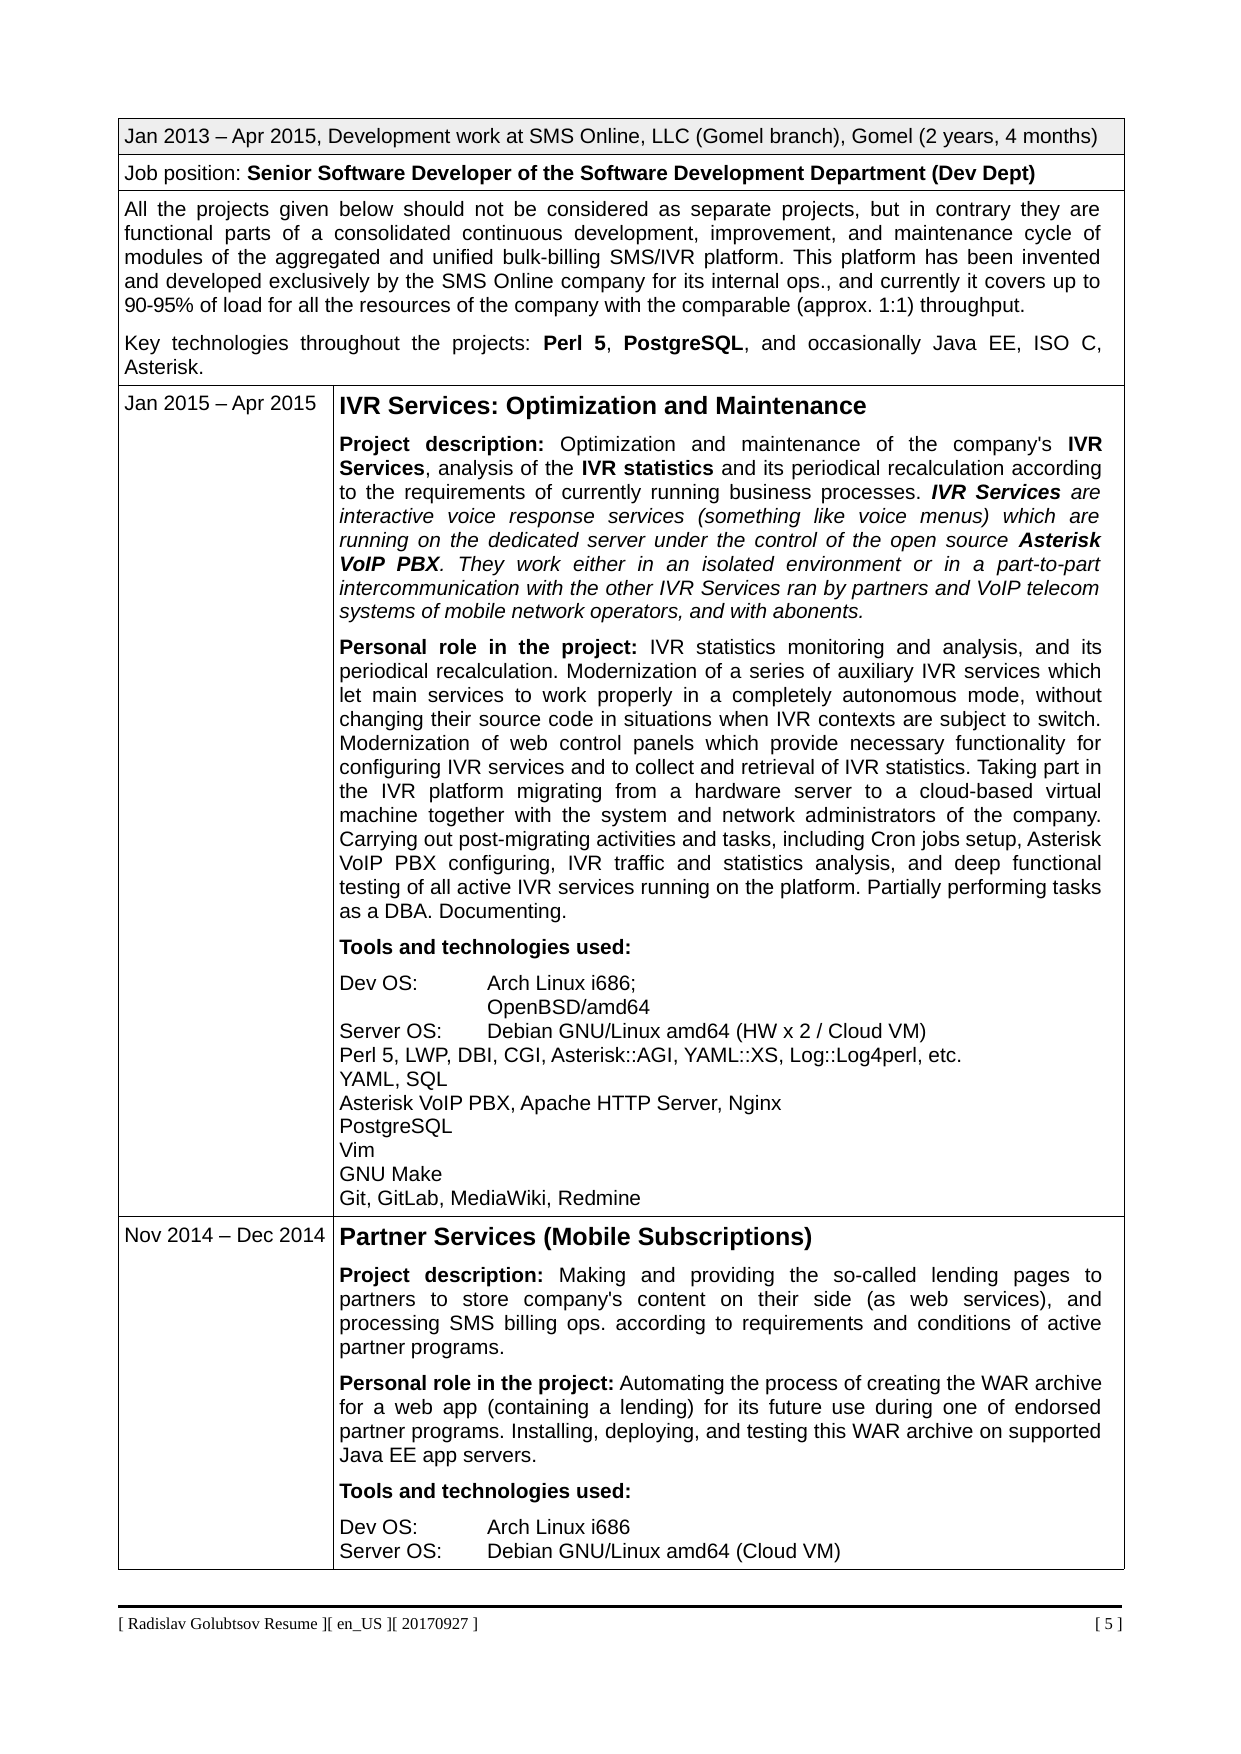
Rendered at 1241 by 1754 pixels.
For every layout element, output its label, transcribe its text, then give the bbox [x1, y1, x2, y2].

table_cell Jan 2015 – Apr 2015 [119, 386, 333, 1216]
table_cell IVR Services: Optimization and Maintenance Project description: Optimization and maintenance of the company's IVR Services, analysis of the IVR statistics and its periodical recalculation according to the requirements of currently running business processes. IVR Services are interactive voice response services (something like voice menus) which are running on the dedicated server under the control of the open source Asterisk VoIP PBX. They work either in an isolated environment or in a part-to-part intercommunication with the other IVR Services ran by partners and VoIP telecom systems of mobile network operators, and with abonents. Personal role in the project: IVR statistics monitoring and analysis, and its periodical recalculation. Modernization of a series of auxiliary IVR services which let main services to work properly in a completely autonomous mode, without changing their source code in situations when IVR contexts are subject to switch. Modernization of web control panels which provide necessary functionality for configuring IVR services and to collect and retrieval of IVR statistics. Taking part in the IVR platform migrating from a hardware server to a cloud-based virtual machine together with the system and network administrators of the company. Carrying out post-migrating activities and tasks, including Cron jobs setup, Asterisk VoIP PBX configuring, IVR traffic and statistics analysis, and deep functional testing of all active IVR services running on the platform. Partially performing tasks as a DBA. Documenting. Tools and technologies used: Dev OS: Arch Linux i686; OpenBSD/amd64 Server OS: Debian GNU/Linux amd64 (HW x 2 / Cloud VM) Perl 5, LWP, DBI, CGI, Asterisk::AGI, YAML::XS, Log::Log4perl, etc. YAML, SQL Asterisk VoIP PBX, Apache HTTP Server, Nginx PostgreSQL Vim GNU Make Git, GitLab, MediaWiki, Redmine [334, 386, 1124, 1216]
table_cell Partner Services (Mobile Subscriptions) Project description: Making and providing the so-called lending pages to partners to store company's content on their side (as web services), and processing SMS billing ops. according to requirements and conditions of active partner programs. Personal role in the project: Automating the process of creating the WAR archive for a web app (containing a lending) for its future use during one of endorsed partner programs. Installing, deploying, and testing this WAR archive on supported Java EE app servers. Tools and technologies used: Dev OS: Arch Linux i686 Server OS: Debian GNU/Linux amd64 (Cloud VM) [334, 1217, 1124, 1569]
table_cell Job position: Senior Software Developer of the Software Development Department (Dev Dept) [119, 155, 1124, 190]
table_cell Nov 2014 – Dec 2014 [119, 1217, 333, 1569]
table_cell Jan 2013 – Apr 2015, Development work at SMS Online, LLC (Gomel branch), Gomel (2 years, 4 months) [119, 119, 1124, 154]
table_cell All the projects given below should not be considered as separate projects, but in contrary they are functional parts of a consolidated continuous development, improvement, and maintenance cycle of modules of the aggregated and unified bulk-billing SMS/IVR platform. This platform has been invented and developed exclusively by the SMS Online company for its internal ops., and currently it covers up to 90-95% of load for all the resources of the company with the comparable (approx. 1:1) throughput. Key technologies throughout the projects: Perl 5, PostgreSQL, and occasionally Java EE, ISO C, Asterisk. [119, 191, 1124, 385]
